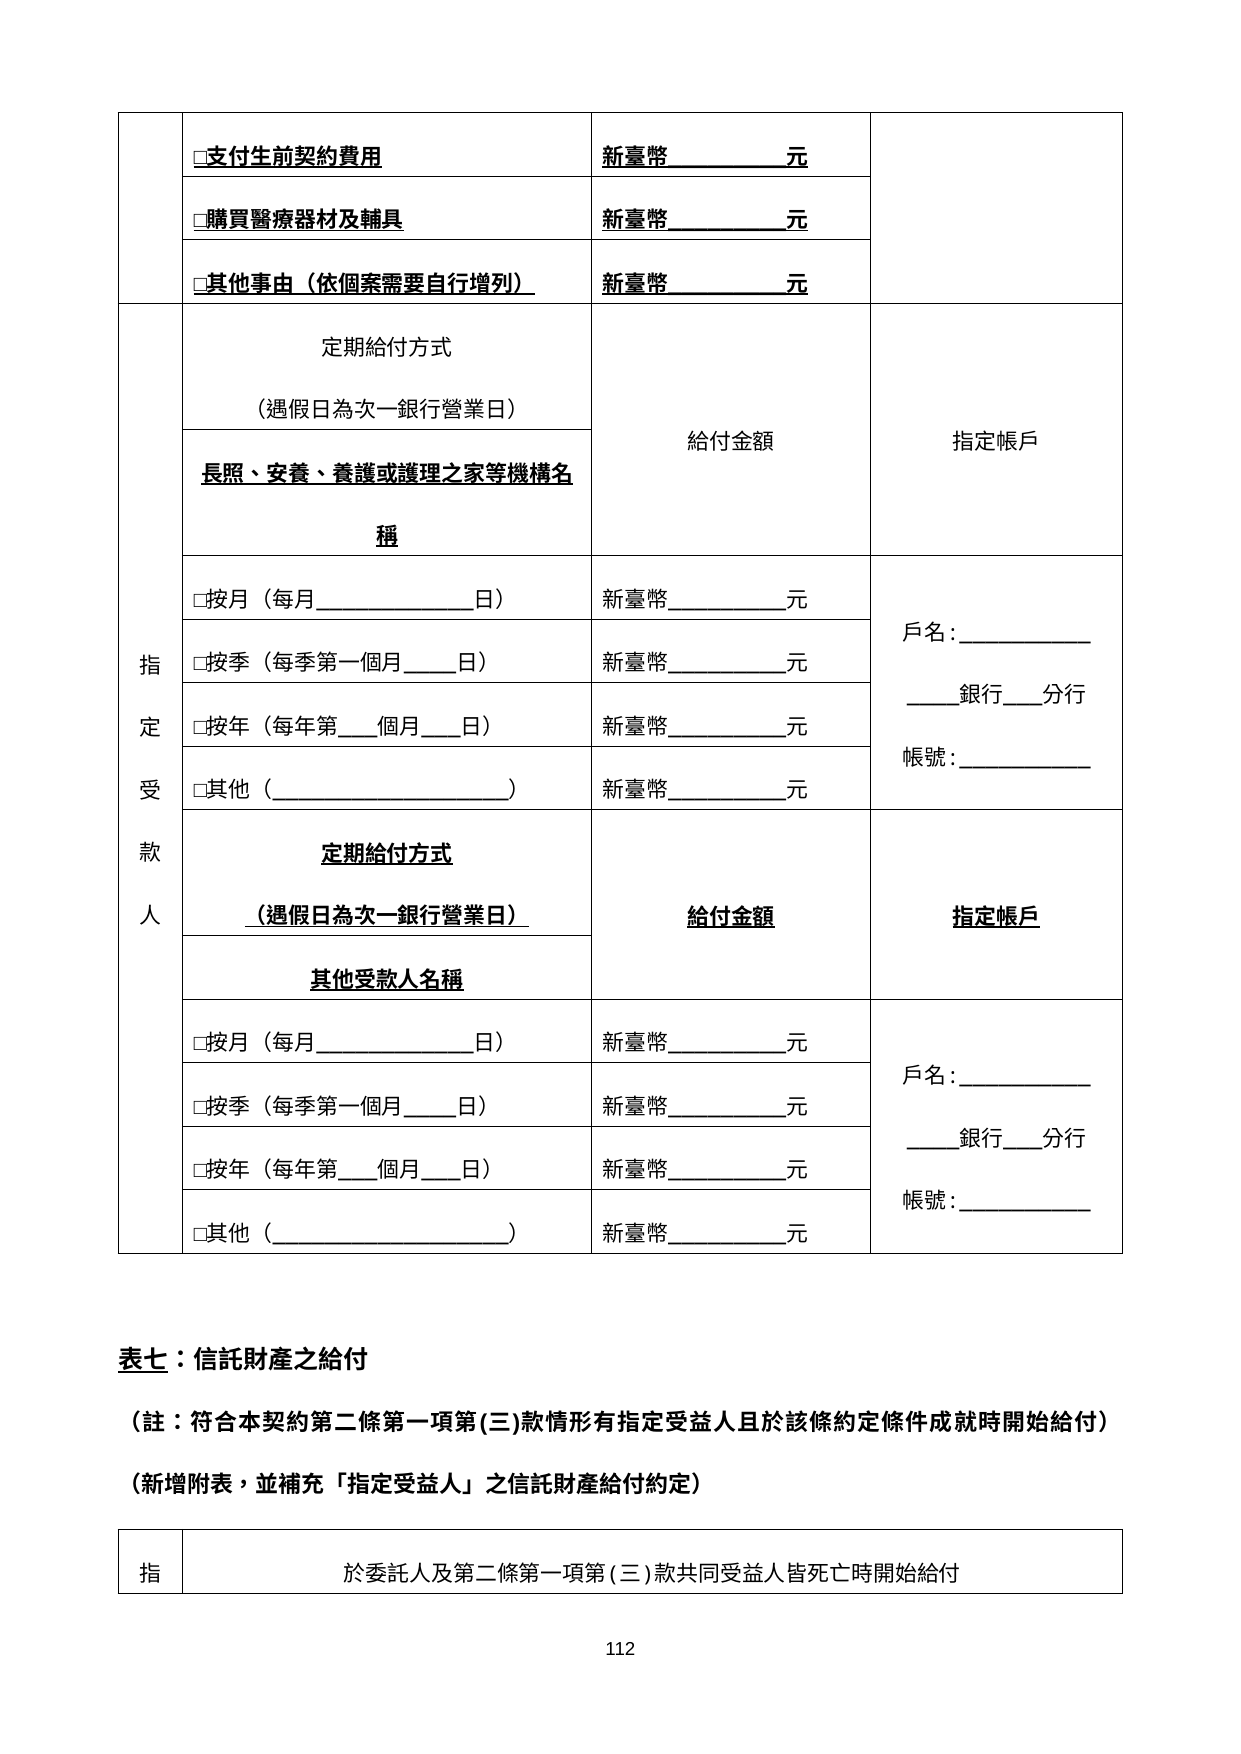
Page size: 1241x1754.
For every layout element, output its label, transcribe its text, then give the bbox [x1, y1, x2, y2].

table_cell 指定帳戶 [871, 304, 1122, 555]
text 表七：信託財產之給付 [118, 1316, 1122, 1379]
table_cell 定期給付方式 （遇假日為次一銀行營業日） [183, 304, 591, 429]
table_cell 長照、安養、養護或護理之家等機構名稱 [183, 430, 591, 555]
text （註：符合本契約第二條第一項第(三)款情形有指定受益人且於該條約定條件成就時開始給付） （新增附表，並補充「指定受益人」之信託財產給付約定） [118, 1379, 1122, 1504]
table_cell 戶名:__________ ____銀行___分行 帳號:__________ [871, 1000, 1122, 1253]
table_cell 新臺幣_________元 [592, 683, 870, 746]
table_cell 新臺幣_________元 [592, 747, 870, 809]
table_cell [119, 113, 182, 303]
table_cell 定期給付方式 （遇假日為次一銀行營業日） [183, 810, 591, 935]
table_cell 新臺幣_________元 [592, 1127, 870, 1189]
table_cell 其他受款人名稱 [183, 936, 591, 999]
table_header 於委託人及第二條第一項第(三)款共同受益人皆死亡時開始給付 [183, 1530, 1122, 1592]
table_cell □按年（每年第___個月___日） [183, 683, 591, 746]
table_cell 新臺幣_________元 [592, 1190, 870, 1253]
table_cell □購買醫療器材及輔具 [183, 177, 591, 239]
table_cell 新臺幣_________元 [592, 556, 870, 618]
table_cell □按月（每月____________日） [183, 1000, 591, 1062]
table_cell [871, 113, 1122, 303]
table_cell □按季（每季第一個月____日） [183, 1063, 591, 1126]
table_cell 新臺幣_________元 [592, 1000, 870, 1062]
table_cell 新臺幣_________元 [592, 113, 870, 176]
table_cell □其他事由（依個案需要自行增列） [183, 240, 591, 303]
table_cell 新臺幣_________元 [592, 240, 870, 303]
table_header 指 [119, 1530, 182, 1592]
table_cell □其他（__________________） [183, 1190, 591, 1253]
table_cell □其他（__________________） [183, 747, 591, 809]
table_cell 新臺幣_________元 [592, 177, 870, 239]
table_cell 指定帳戶 [871, 810, 1122, 999]
table_cell □按年（每年第___個月___日） [183, 1127, 591, 1189]
table_cell 給付金額 [592, 304, 870, 555]
table_cell 新臺幣_________元 [592, 1063, 870, 1126]
table_cell □按季（每季第一個月____日） [183, 620, 591, 682]
table_cell □支付生前契約費用 [183, 113, 591, 176]
table_cell 給付金額 [592, 810, 870, 999]
table_cell 指定受款人 [119, 304, 182, 1253]
table_cell □按月（每月____________日） [183, 556, 591, 618]
table_cell 新臺幣_________元 [592, 620, 870, 682]
table_cell 戶名:__________ ____銀行___分行 帳號:__________ [871, 556, 1122, 809]
